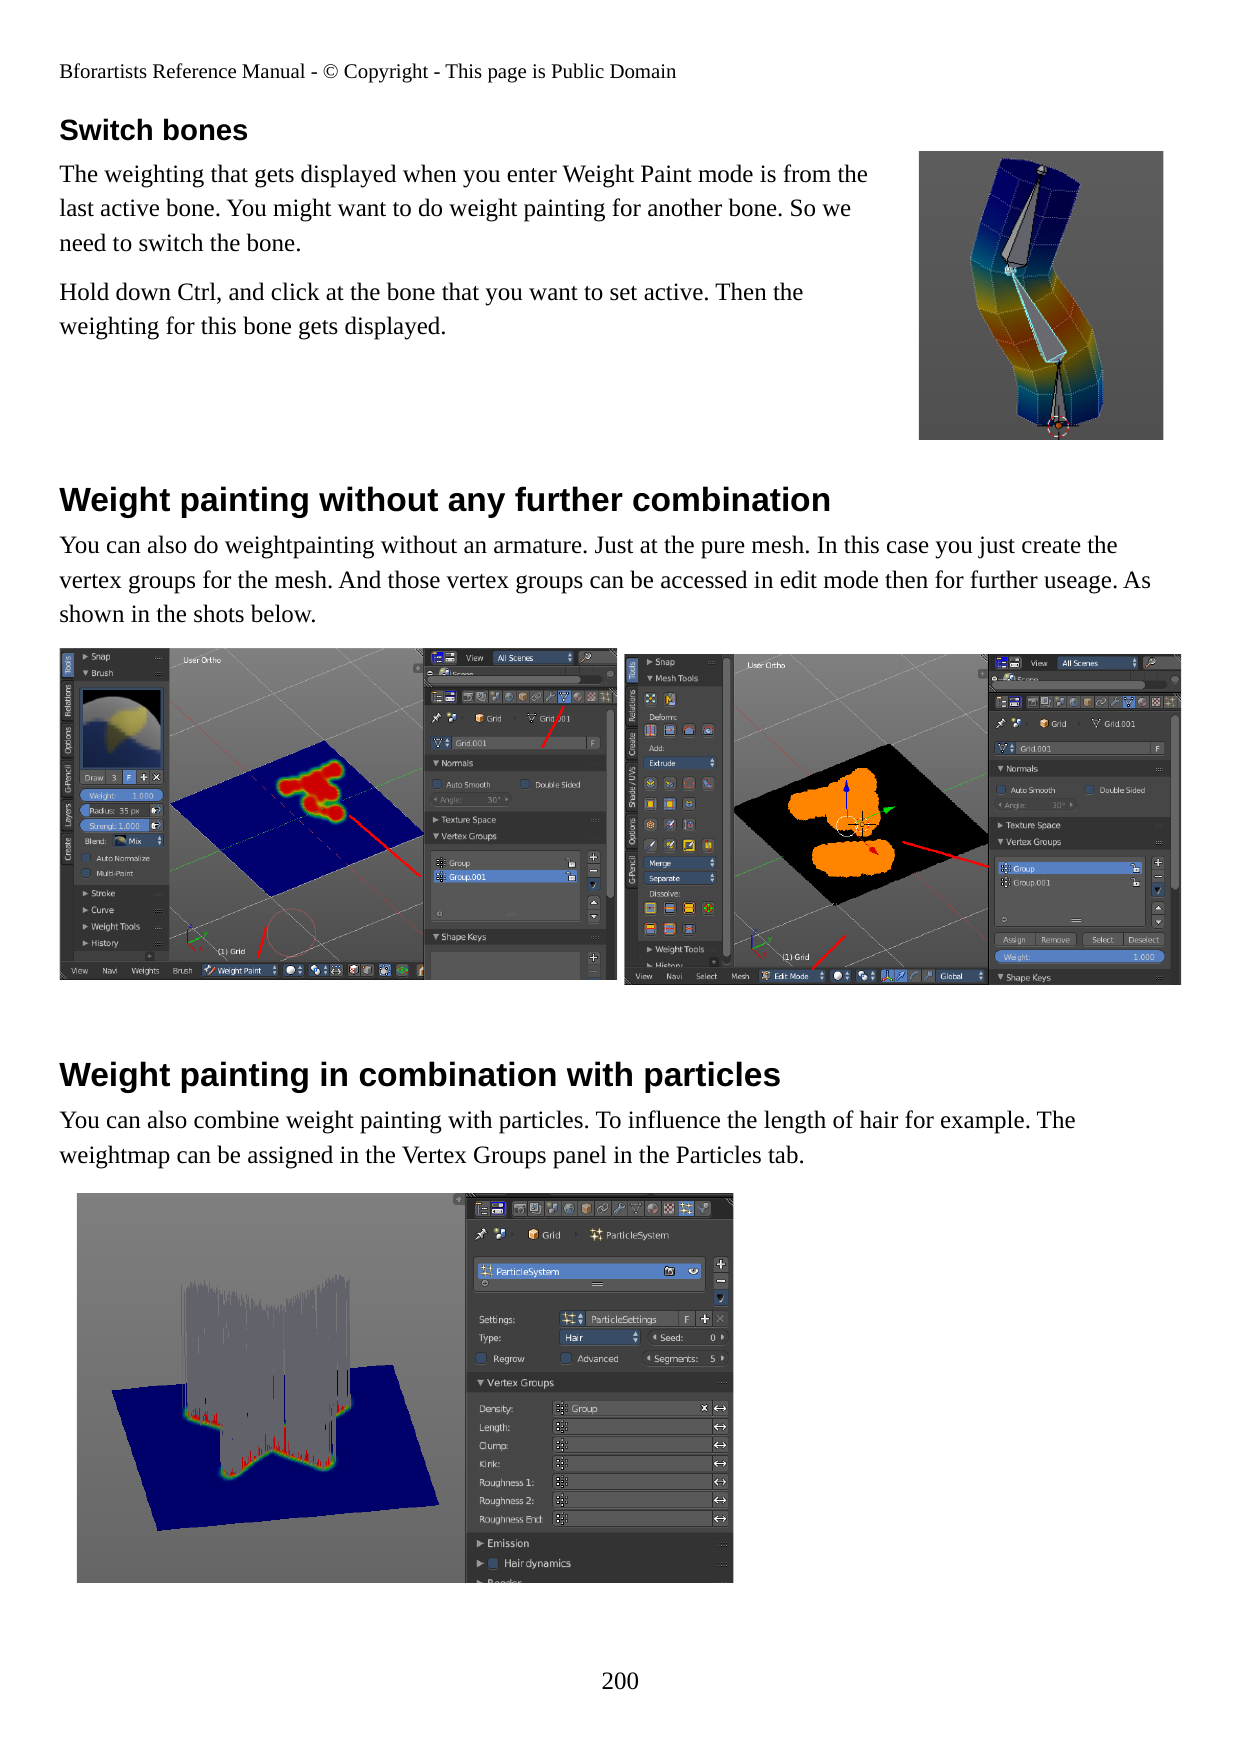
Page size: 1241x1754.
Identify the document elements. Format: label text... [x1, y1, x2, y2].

picture [59, 648, 618, 980]
text Hold down Ctrl, and click at the bone that you want to set active. Then the weighting for this bone gets displayed. [59, 277, 918, 340]
text The weighting that gets displayed when you enter Weight Paint mode is from the last active bone. You might want to do weight painting for another bone. So we need to switch the bone. [59, 159, 918, 257]
subtitle Weight painting without any further combination [59, 479, 1181, 518]
text You can also combine weight painting with particles. To influence the length of hair for example. The weightmap can be assigned in the Vertex Groups panel in the Particles tab. [59, 1106, 1181, 1169]
text You can also do weightpainting without an armature. Just at the pure mesh. In this case you just create the vertex groups for the mesh. And those vertex groups can be accessed in edit mode then for further useage. As shown in the shots below. [59, 531, 1181, 628]
picture [918, 151, 1164, 440]
subtitle Weight painting in combination with particles [59, 1054, 1181, 1093]
picture [76, 1193, 734, 1583]
subtitle Switch bones [59, 113, 1181, 146]
picture [624, 654, 1182, 985]
